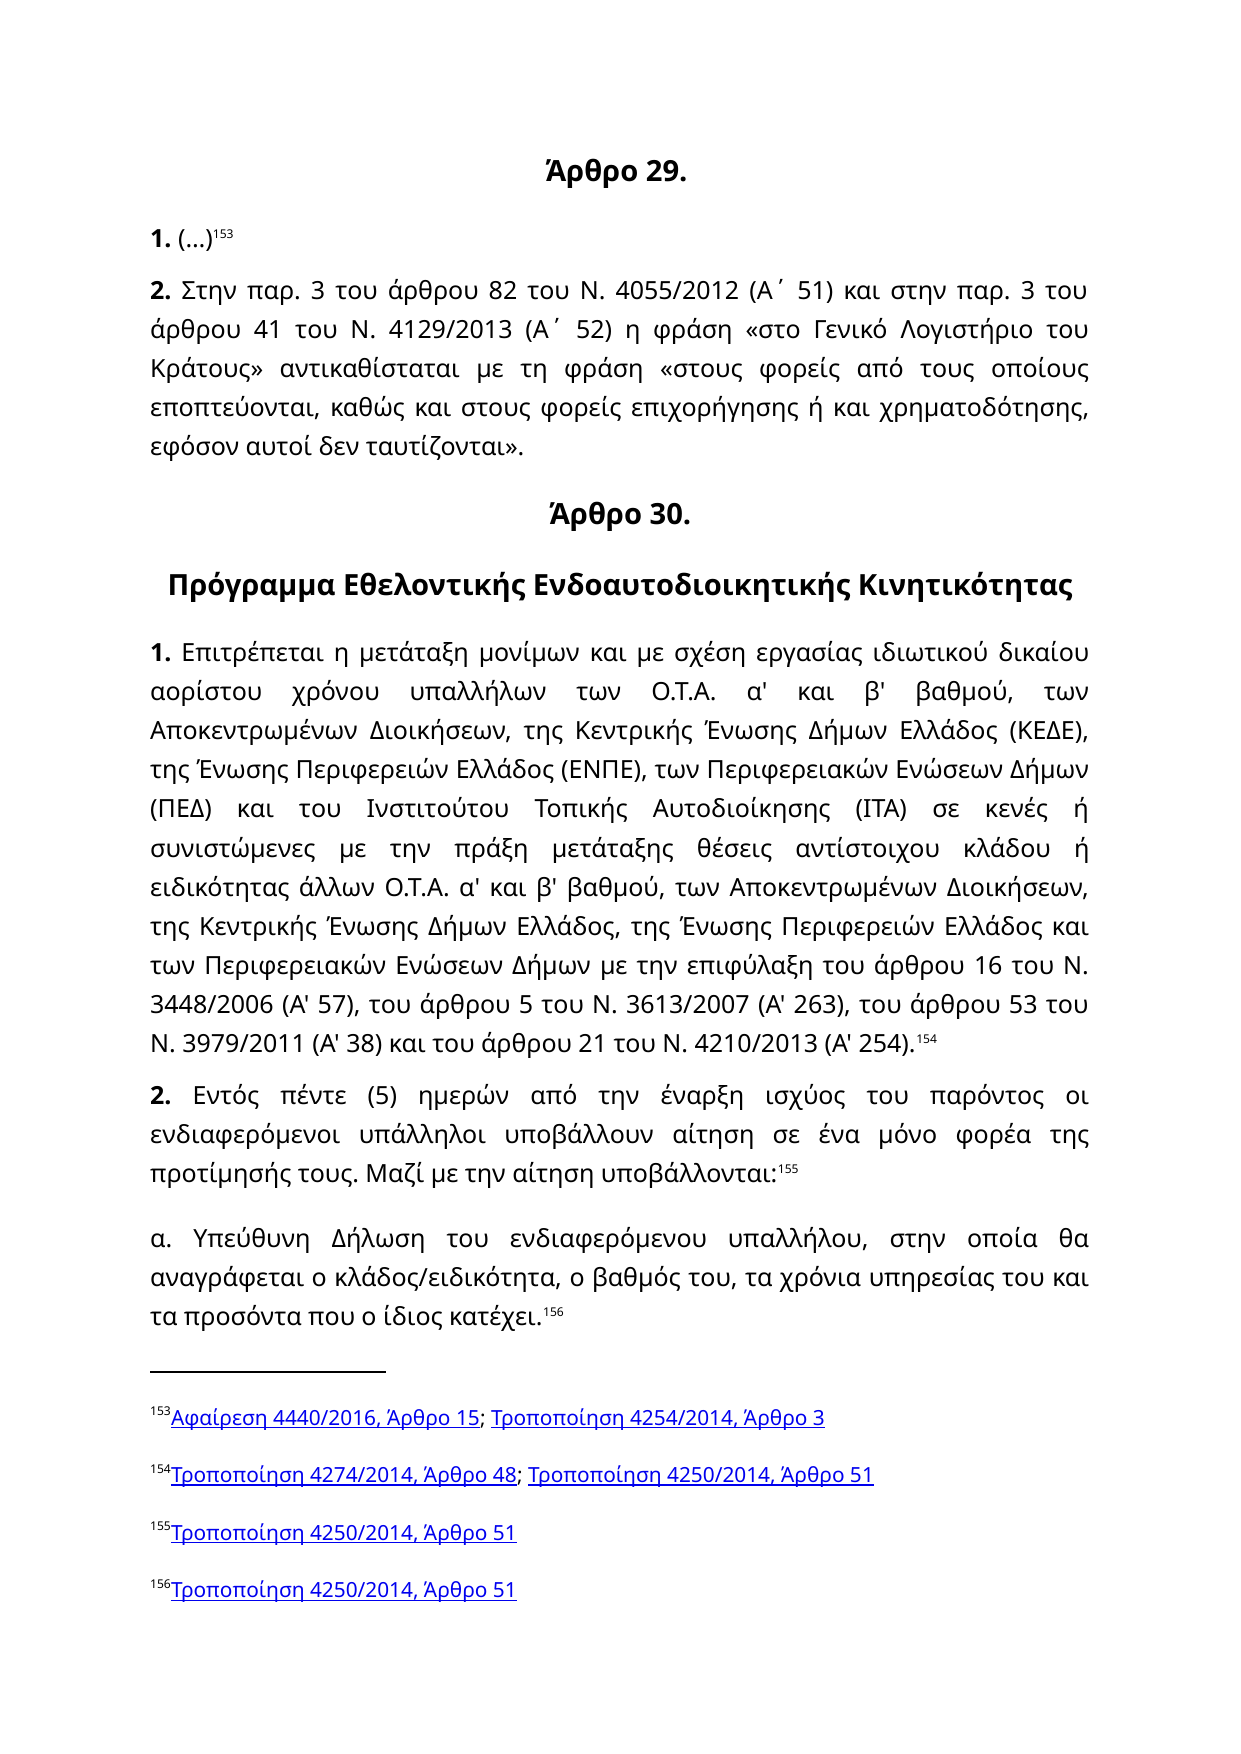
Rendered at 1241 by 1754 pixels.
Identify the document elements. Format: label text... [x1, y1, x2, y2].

text 2. Εντός πέντε (5) ημερών από την έναρξη ισχύος του παρόντος οι ενδιαφερόμενοι υπάλληλοι υποβάλλουν αίτηση σε ένα μόνο φορέα της προτίμησής τους. Μαζί με την αίτηση υποβάλλονται: [150, 1078, 1090, 1190]
text Αφαίρεση 4440/2016, Άρθρο 15; Τροποποίηση 4254/2014, Άρθρο 3 [150, 1403, 1090, 1431]
text 1. Επιτρέπεται η μετάταξη μονίμων και με σχέση εργασίας ιδιωτικού δικαίου αορίστου χρόνου υπαλλήλων των Ο.Τ.Α. α' και β' βαθμού, των Αποκεντρωμένων Διοικήσεων, της Κεντρικής Ένωσης Δήμων Ελλάδος (ΚΕΔΕ), της Ένωσης Περιφερειών Ελλάδος (ΕΝΠΕ), των Περιφερειακών Ενώσεων Δήμων (ΠΕΔ) και του Ινστιτούτου Τοπικής Αυτοδιοίκησης (ΙΤΑ) σε κενές ή συνιστώμενες με την πράξη μετάταξης θέσεις αντίστοιχου κλάδου ή ειδικότητας άλλων Ο.Τ.Α. α' και β' βαθμού, των Αποκεντρωμένων Διοικήσεων, της Κεντρικής Ένωσης Δήμων Ελλάδος, της Ένωσης Περιφερειών Ελλάδος και των Περιφερειακών Ενώσεων Δήμων με την επιφύλαξη του άρθρου 16 του N. 3448/2006 (Α' 57), του άρθρου 5 του N. 3613/2007 (Α' 263), του άρθρου 53 του N. 3979/2011 (Α' 38) και του άρθρου 21 του N. 4210/2013 (Α' 254). [150, 634, 1090, 1060]
text Τροποποίηση 4250/2014, Άρθρο 51 [150, 1518, 1090, 1546]
text 2. Στην παρ. 3 του άρθρου 82 του Ν. 4055/2012 (Α΄ 51) και στην παρ. 3 του άρθρου 41 του Ν. 4129/2013 (Α΄ 52) η φράση «στο Γενικό Λογιστήριο του Κράτους» αντικαθίσταται με τη φράση «στους φορείς από τους οποίους εποπτεύονται, καθώς και στους φορείς επιχορήγησης ή και χρηματοδότησης, εφόσον αυτοί δεν ταυτίζονται». [150, 272, 1090, 463]
text Τροποποίηση 4274/2014, Άρθρο 48; Τροποποίηση 4250/2014, Άρθρο 51 [150, 1460, 1090, 1489]
subtitle Άρθρο 30. [150, 493, 1090, 533]
subtitle Πρόγραμμα Εθελοντικής Ενδοαυτοδιοικητικής Κινητικότητας [150, 564, 1090, 603]
text Τροποποίηση 4250/2014, Άρθρο 51 [150, 1576, 1090, 1604]
text α. Υπεύθυνη Δήλωση του ενδιαφερόμενου υπαλλήλου, στην οποία θα αναγράφεται ο κλάδος/ειδικότητα, ο βαθμός του, τα χρόνια υπηρεσίας του και τα προσόντα που ο ίδιος κατέχει. [150, 1220, 1090, 1333]
text 1. (…) [150, 221, 1090, 255]
subtitle Άρθρο 29. [150, 150, 1090, 190]
